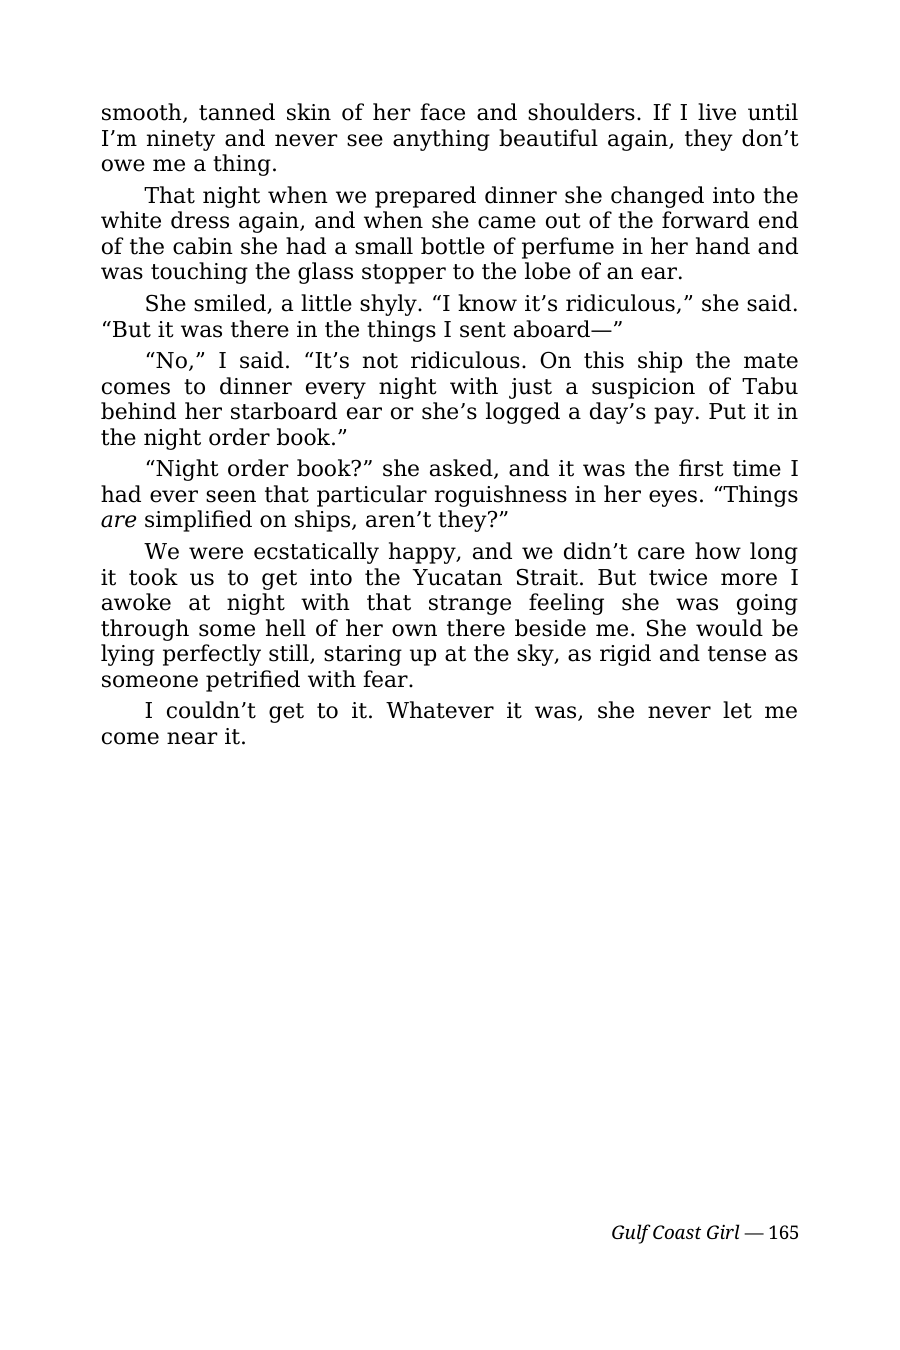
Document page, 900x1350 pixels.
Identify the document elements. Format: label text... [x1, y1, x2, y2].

text “Night order book?” she asked, and it was the first time I had ever seen that particular roguishness in her eyes. “Things are simplified on ships, aren’t they?” [101, 456, 799, 533]
text I couldn’t get to it. Whatever it was, she never let me come near it. [101, 698, 799, 749]
text smooth, tanned skin of her face and shoulders. If I live until I’m ninety and never see anything beautiful again, they don’t owe me a thing. [101, 101, 799, 177]
text We were ecstatically happy, and we didn’t care how long it took us to get into the Yucatan Strait. But twice more I awoke at night with that strange feeling she was going through some hell of her own there beside me. She would be lying perfectly still, staring up at the sky, as rigid and tense as someone petrified with fear. [101, 539, 799, 692]
text She smiled, a little shyly. “I know it’s ridiculous,” she said. “But it was there in the things I sent aboard—” [101, 291, 799, 342]
text That night when we prepared dinner she changed into the white dress again, and when she came out of the forward end of the cabin she had a small bottle of perfume in her hand and was touching the glass stopper to the lobe of an ear. [101, 183, 799, 285]
text “No,” I said. “It’s not ridiculous. On this ship the mate comes to dinner every night with just a suspicion of Tabu behind her starboard ear or she’s logged a day’s pay. Put it in the night order book.” [101, 348, 799, 450]
